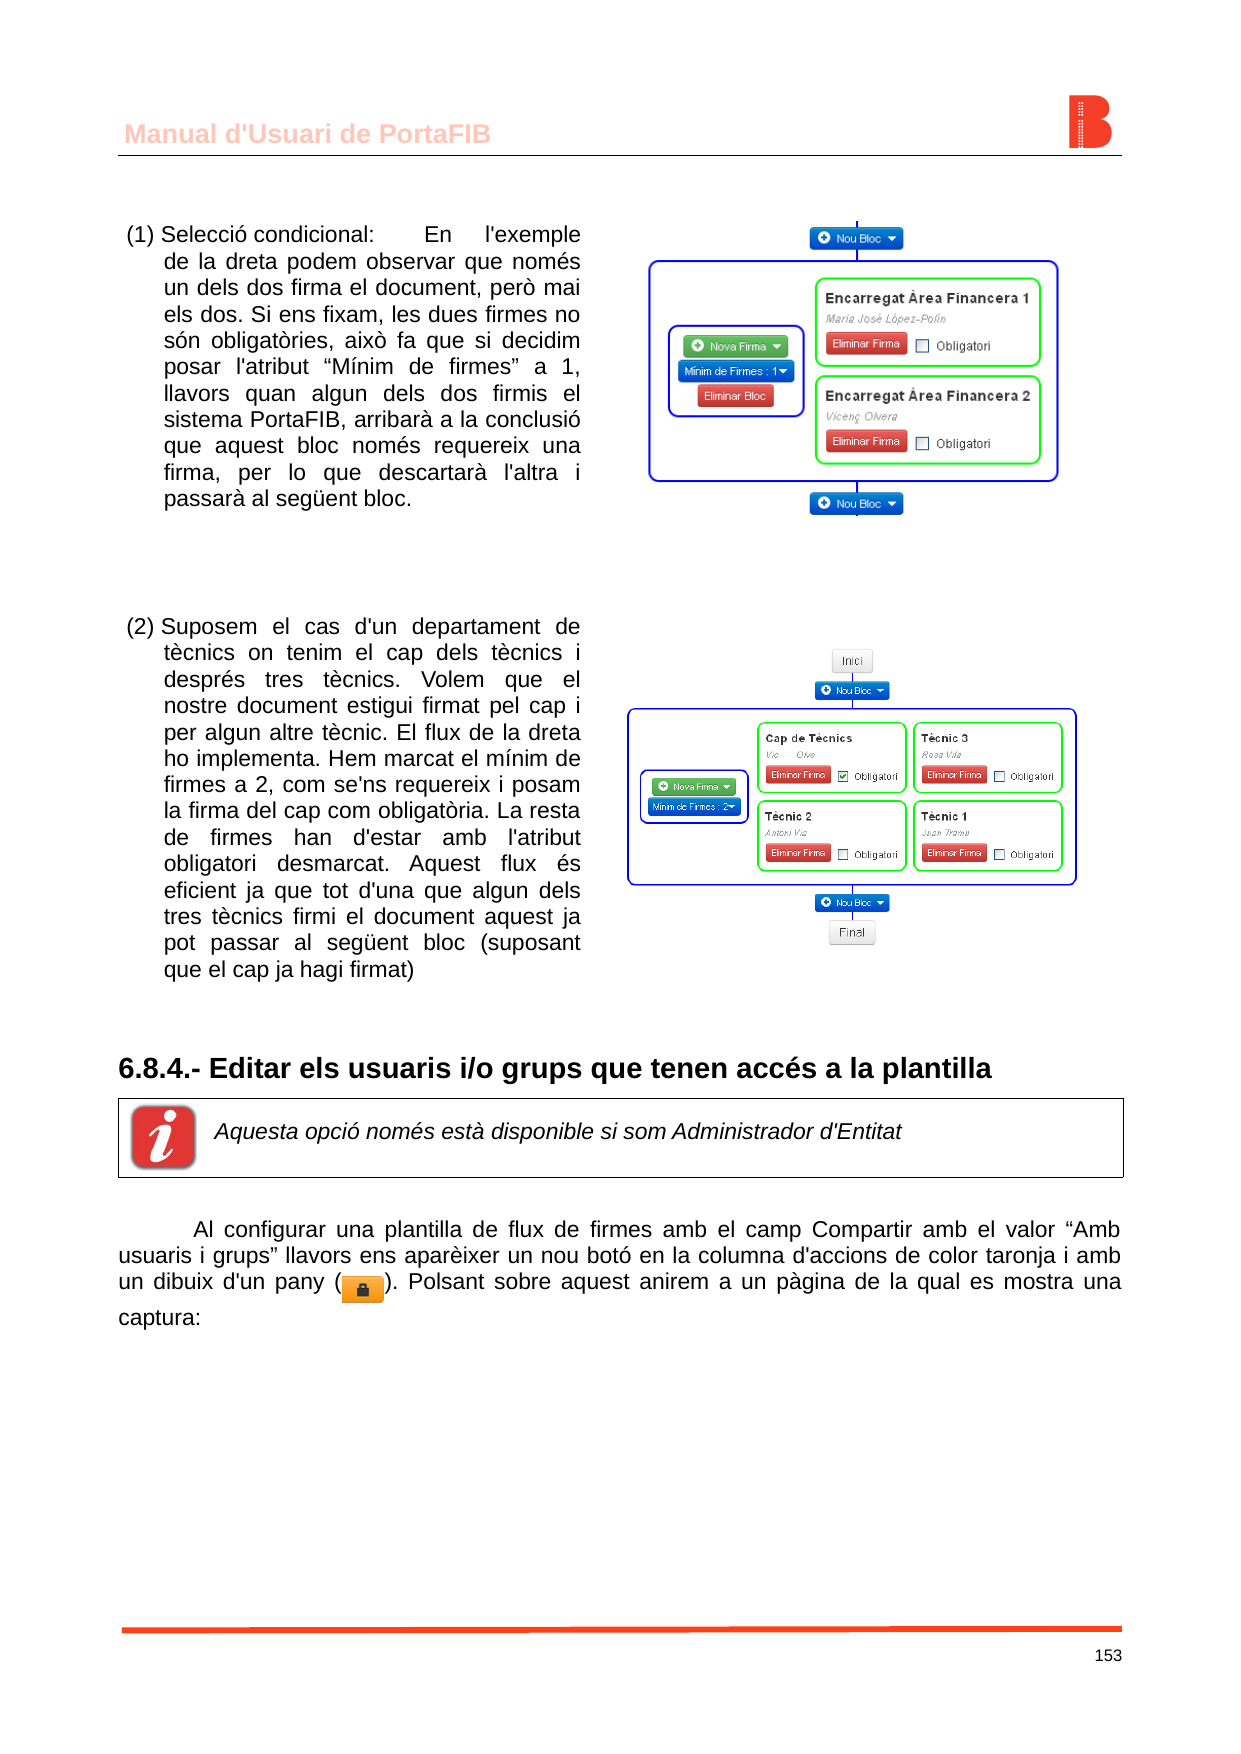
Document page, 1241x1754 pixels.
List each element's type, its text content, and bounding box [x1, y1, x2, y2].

table_header [119, 1099, 209, 1177]
picture [1063, 94, 1117, 150]
table_header [587, 216, 1122, 607]
table_cell Suposem el cas d'un departament de tècnics on tenim el cap dels tècnics i després tres tècnics. Volem que el nostre document estigui firmat pel cap i per algun altre tècnic. El flux de la dreta ho implementa. Hem marcat el mínim de firmes a 2, com se'ns requereix i posam la firma del cap com obligatòria. La resta de firmes han d'estar amb l'atribut obligatori desmarcat. Aquest flux és eficient ja que tot d'una que algun dels tres tècnics firmi el document aquest ja pot passar al següent bloc (suposant que el cap ja hagi firmat) [118, 607, 587, 1000]
picture [129, 1103, 198, 1171]
table_header Aquesta opció només està disponible si som Administrador d'Entitat [209, 1099, 1123, 1177]
picture [341, 1275, 385, 1304]
subtitle Editar els usuaris i/o grups que tenen accés a la plantilla [118, 1052, 1122, 1085]
table_cell [587, 607, 1122, 1000]
text Al configurar una plantilla de flux de firmes amb el camp Compartir amb el valor “Amb usuaris i grups” llavors ens aparèixer un nou botó en la columna d'accions de color taronja i amb un dibuix d'un pany (). Polsant sobre aquest anirem a un pàgina de la qual es mostra una captura: [118, 1216, 1122, 1330]
picture [617, 640, 1092, 955]
picture [633, 221, 1075, 516]
table_header Selecció condicional: En l'exemple de la dreta podem observar que només un dels dos firma el document, però mai els dos. Si ens fixam, les dues firmes no són obligatòries, això fa que si decidim posar l'atribut “Mínim de firmes” a 1, llavors quan algun dels dos firmis el sistema PortaFIB, arribarà a la conclusió que aquest bloc només requereix una firma, per lo que descartarà l'altra i passarà al següent bloc. [118, 216, 587, 607]
